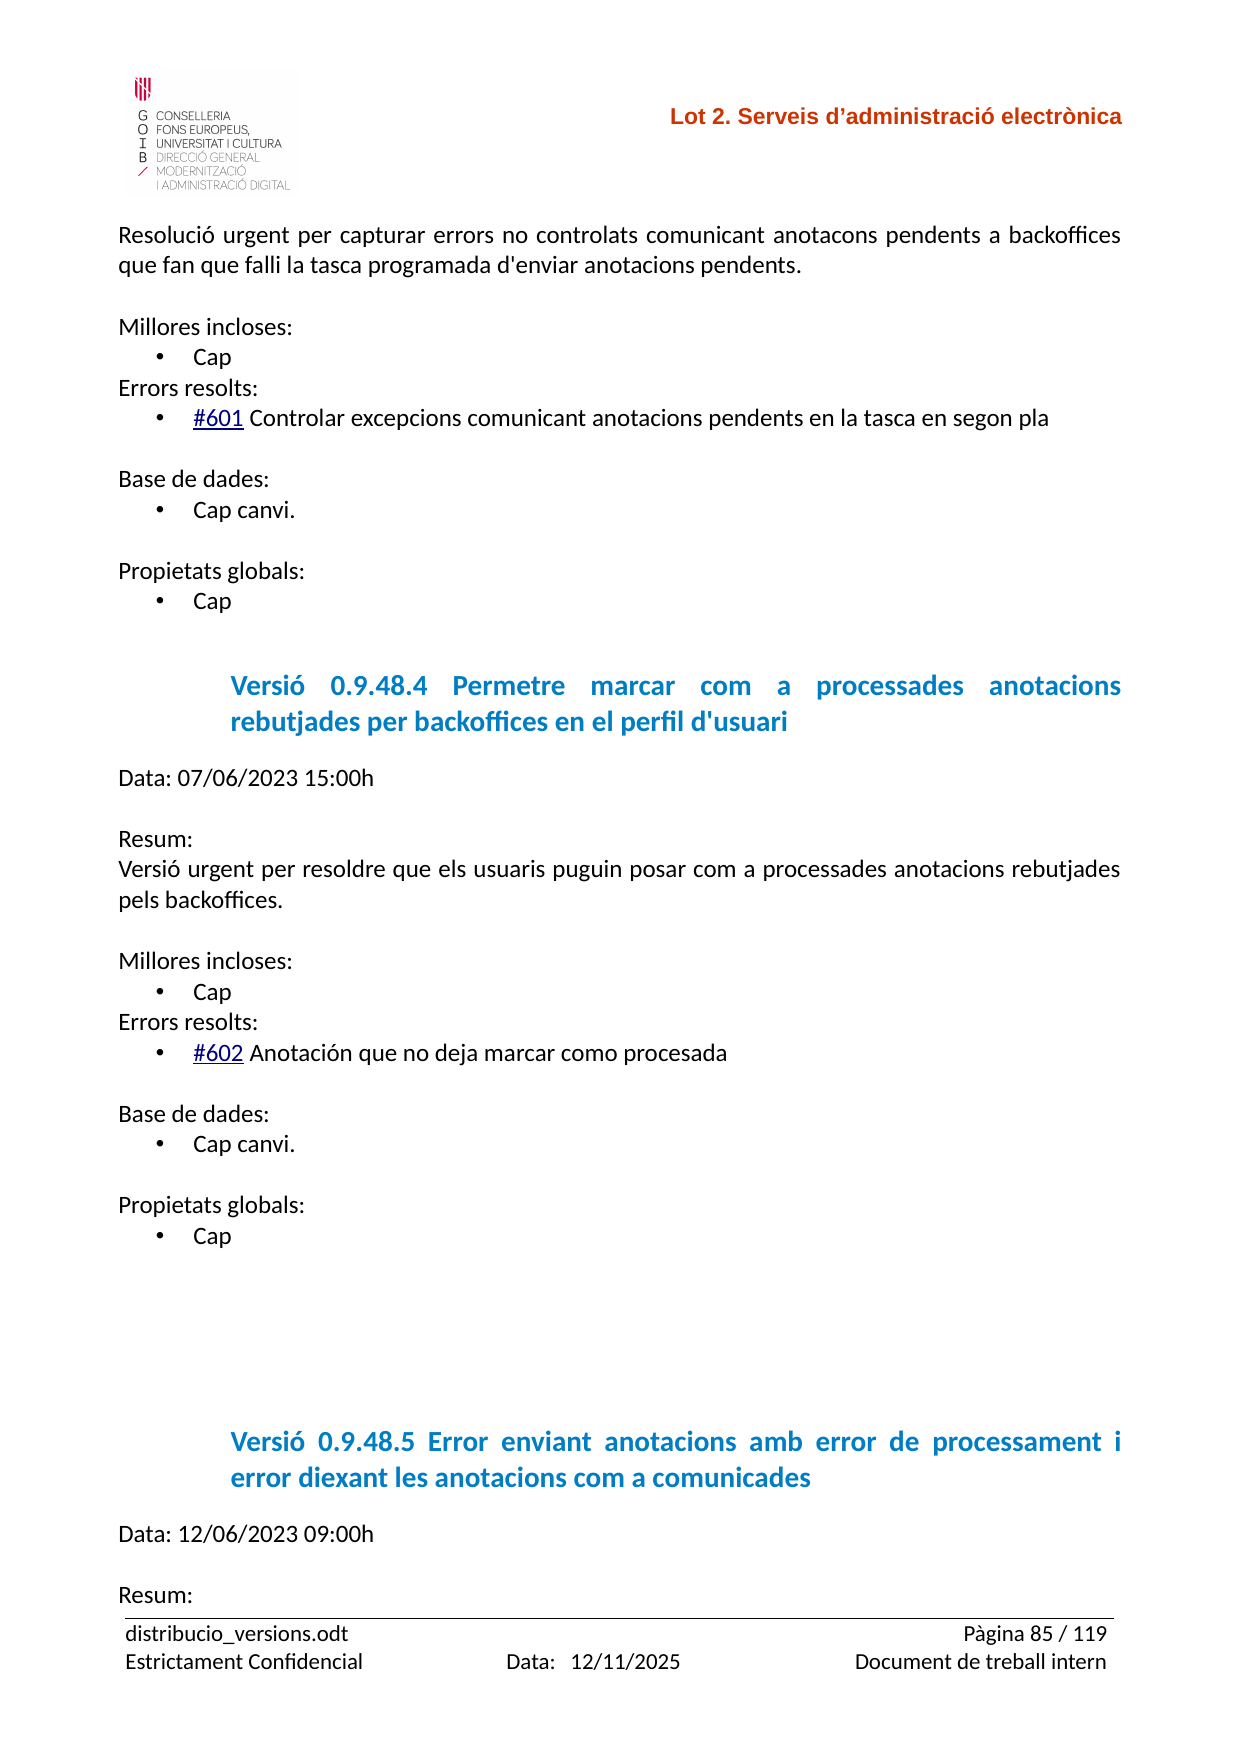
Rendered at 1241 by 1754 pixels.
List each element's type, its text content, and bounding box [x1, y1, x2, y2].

text Millores incloses: [118, 311, 1122, 341]
subtitle Versió 0.9.48.5 Error enviant anotacions amb error de processament i error diexant les anotacions com a comunicades [153, 1423, 1122, 1495]
text Propietats globals: [118, 1189, 1122, 1220]
text Resum: [118, 1579, 1122, 1610]
list Cap [156, 585, 1122, 616]
list Cap [156, 1220, 1122, 1250]
text Versió urgent per resoldre que els usuaris puguin posar com a processades anotacions rebutjades pels backoffices. [118, 853, 1122, 914]
list Cap canvi. [156, 494, 1122, 524]
text Resolució urgent per capturar errors no controlats comunicant anotacons pendents a backoffices que fan que falli la tasca programada d'enviar anotacions pendents. [118, 219, 1122, 280]
list Cap canvi. [156, 1128, 1122, 1159]
text Millores incloses: [118, 945, 1122, 976]
text Resum: [118, 823, 1122, 853]
text Base de dades: [118, 1098, 1122, 1128]
text Errors resolts: [118, 372, 1122, 402]
list Cap [156, 976, 1122, 1006]
text Data: 12/06/2023 09:00h [118, 1518, 1122, 1549]
list #601 Controlar excepcions comunicant anotacions pendents en la tasca en segon pla [156, 402, 1122, 433]
subtitle Versió 0.9.48.4 Permetre marcar com a processades anotacions rebutjades per backoffices en el perfil d'usuari [153, 667, 1122, 738]
list #602 Anotación que no deja marcar como procesada [156, 1037, 1122, 1067]
text Base de dades: [118, 463, 1122, 494]
text Errors resolts: [118, 1006, 1122, 1037]
list Cap [156, 341, 1122, 372]
picture [126, 70, 299, 197]
text Data: 07/06/2023 15:00h [118, 762, 1122, 792]
text Propietats globals: [118, 555, 1122, 585]
